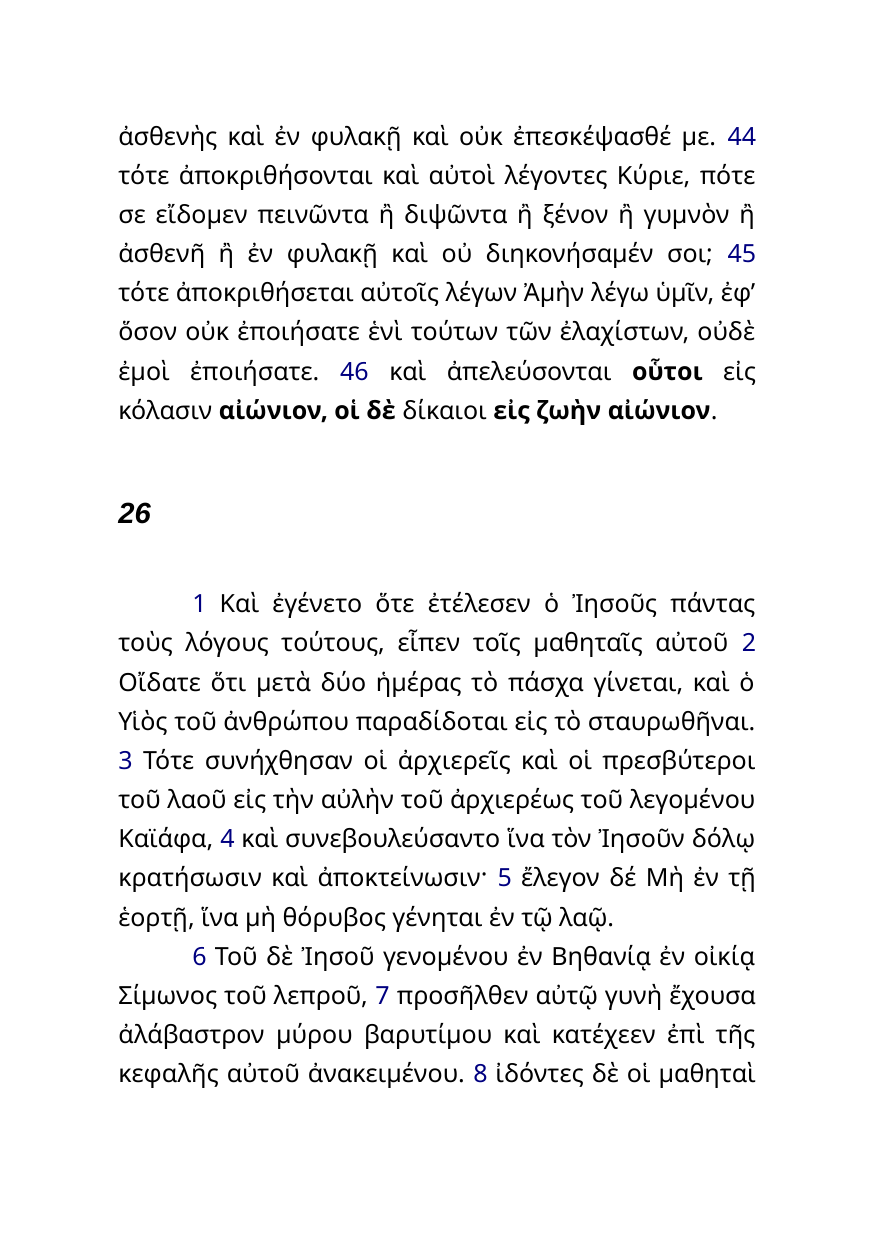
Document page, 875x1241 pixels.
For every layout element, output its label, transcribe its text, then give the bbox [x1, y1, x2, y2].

text 6 Τοῦ δὲ Ἰησοῦ γενομένου ἐν Βηθανίᾳ ἐν οἰκίᾳ Σίμωνος τοῦ λεπροῦ, 7 προσῆλθεν αὐτῷ γυνὴ ἔχουσα ἀλάβαστρον μύρου βαρυτίμου καὶ κατέχεεν ἐπὶ τῆς κεφαλῆς αὐτοῦ ἀνακειμένου. 8 ἰδόντες δὲ οἱ μαθηταὶ [118, 938, 756, 1090]
text 1 Καὶ ἐγένετο ὅτε ἐτέλεσεν ὁ Ἰησοῦς πάντας τοὺς λόγους τούτους, εἶπεν τοῖς μαθηταῖς αὐτοῦ 2 Οἴδατε ὅτι μετὰ δύο ἡμέρας τὸ πάσχα γίνεται, καὶ ὁ Υἱὸς τοῦ ἀνθρώπου παραδίδοται εἰς τὸ σταυρωθῆναι. 3 Τότε συνήχθησαν οἱ ἀρχιερεῖς καὶ οἱ πρεσβύτεροι τοῦ λαοῦ εἰς τὴν αὐλὴν τοῦ ἀρχιερέως τοῦ λεγομένου Καϊάφα, 4 καὶ συνεβουλεύσαντο ἵνα τὸν Ἰησοῦν δόλῳ κρατήσωσιν καὶ ἀποκτείνωσιν· 5 ἔλεγον δέ Μὴ ἐν τῇ ἑορτῇ, ἵνα μὴ θόρυβος γένηται ἐν τῷ λαῷ. [118, 586, 756, 933]
subtitle 26 [118, 496, 756, 529]
text ἀσθενὴς καὶ ἐν φυλακῇ καὶ οὐκ ἐπεσκέψασθέ με. 44 τότε ἀποκριθήσονται καὶ αὐτοὶ λέγοντες Κύριε, πότε σε εἴδομεν πεινῶντα ἢ διψῶντα ἢ ξένον ἢ γυμνὸν ἢ ἀσθενῆ ἢ ἐν φυλακῇ καὶ οὐ διηκονήσαμέν σοι; 45 τότε ἀποκριθήσεται αὐτοῖς λέγων Ἀμὴν λέγω ὑμῖν, ἐφ’ ὅσον οὐκ ἐποιήσατε ἑνὶ τούτων τῶν ἐλαχίστων, οὐδὲ ἐμοὶ ἐποιήσατε. 46 καὶ ἀπελεύσονται οὗτοι εἰς κόλασιν αἰώνιον, οἱ δὲ δίκαιοι εἰς ζωὴν αἰώνιον. [118, 118, 756, 426]
